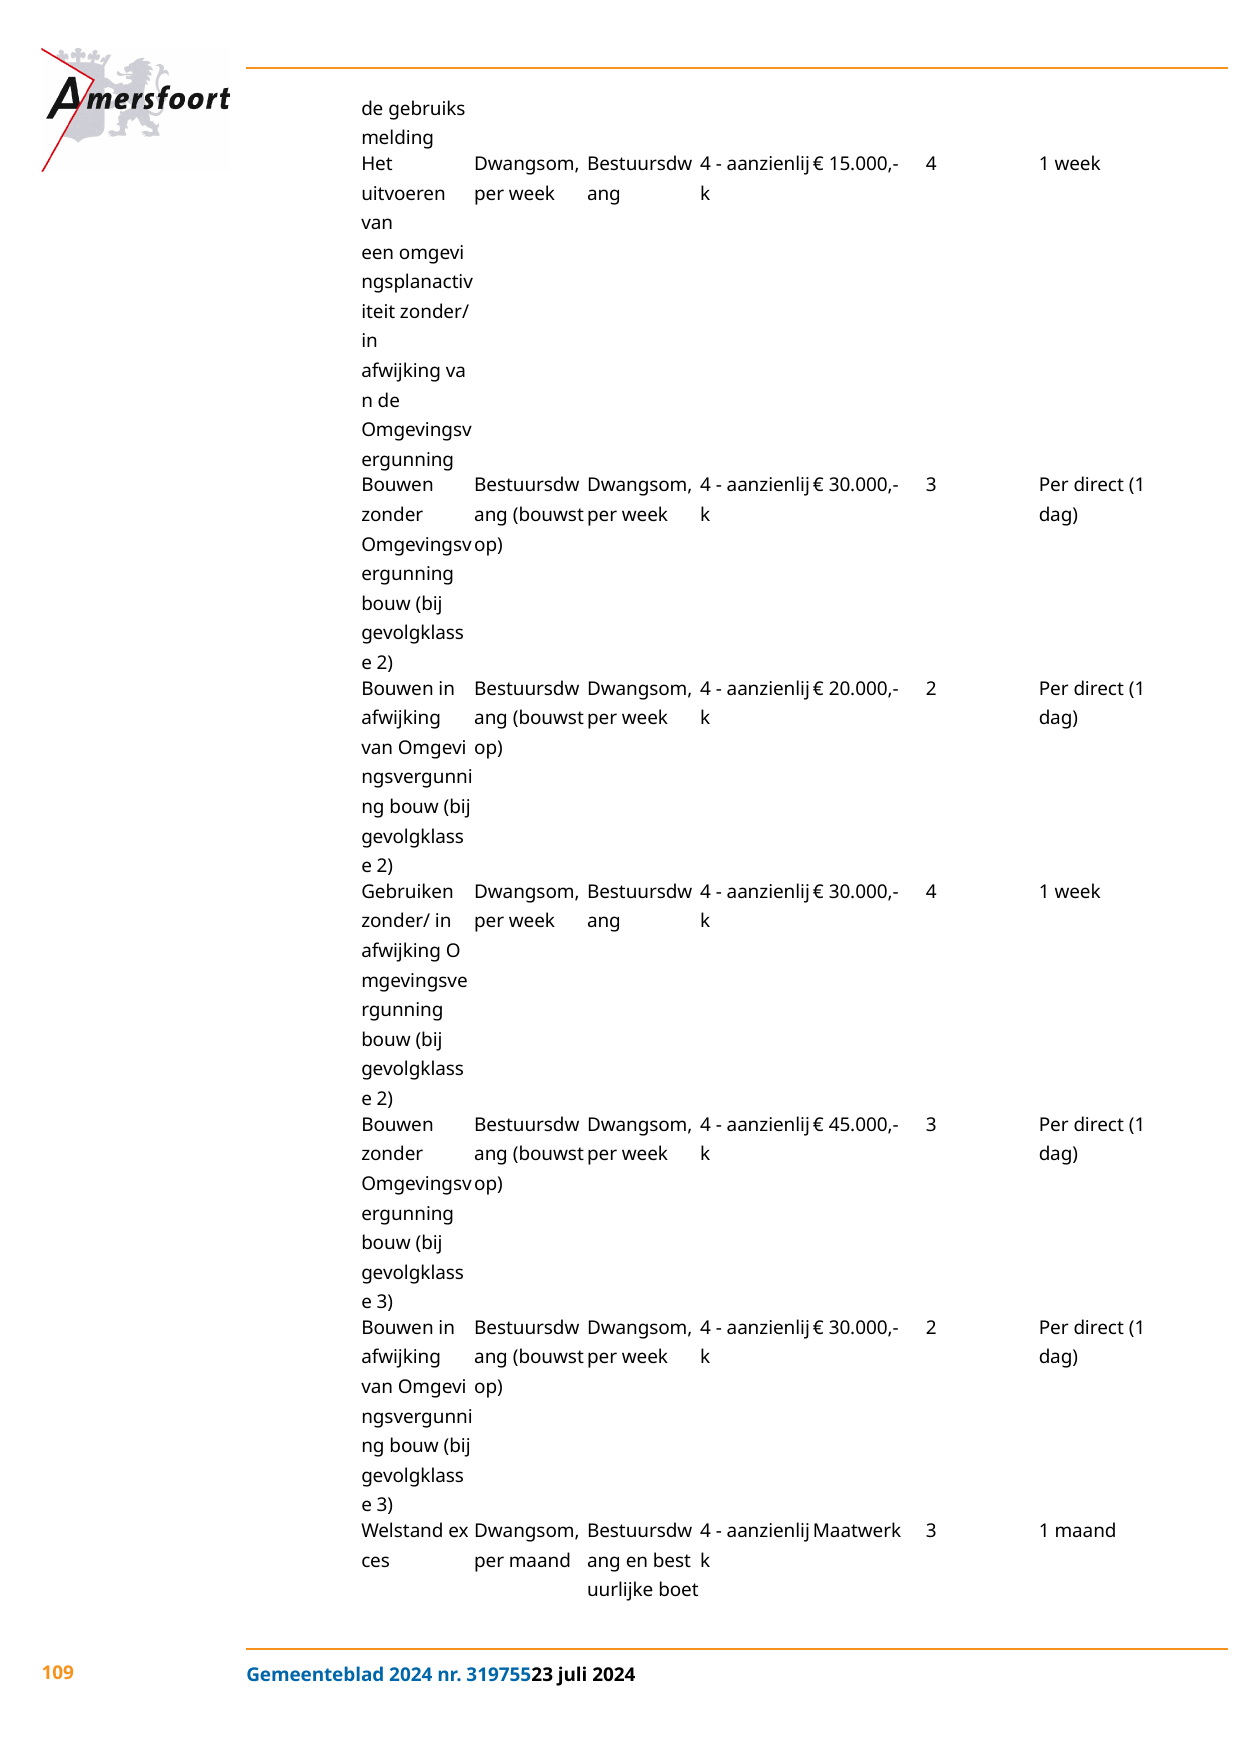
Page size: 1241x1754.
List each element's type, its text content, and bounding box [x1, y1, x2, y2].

table_cell Bestuursdwang en bestuurlijke boet [587, 1518, 700, 1602]
table_cell [700, 95, 813, 150]
table_cell Bestuursdwang (bouwstop) [474, 1111, 587, 1314]
table_cell 4 [926, 878, 1038, 1111]
table_cell Per direct (1 dag) [1039, 1314, 1152, 1517]
table_cell Maatwerk [813, 1518, 926, 1602]
table_cell [474, 95, 587, 150]
table_cell [813, 95, 926, 150]
table_cell [587, 95, 700, 150]
table_cell 3 [926, 472, 1038, 675]
table_cell de gebruiksmelding [361, 95, 474, 150]
table_cell Bestuursdwang [587, 878, 700, 1111]
table_cell € 20.000,- [813, 675, 926, 878]
table_cell 4 - aanzienlijk [700, 878, 813, 1111]
table_cell Bouwen zonder Omgevingsvergunning bouw (bij gevolgklasse 3) [361, 1111, 474, 1314]
table_cell [1039, 95, 1152, 150]
table_cell Per direct (1 dag) [1039, 675, 1152, 878]
table_cell Bestuursdwang (bouwstop) [474, 675, 587, 878]
table_cell 4 - aanzienlijk [700, 1518, 813, 1602]
table_cell Bouwen zonder Omgevingsvergunning bouw (bij gevolgklasse 2) [361, 472, 474, 675]
table_cell Dwangsom,per week [587, 472, 700, 675]
table_cell 1 week [1039, 150, 1152, 472]
table_cell Welstand exces [361, 1518, 474, 1602]
table_cell Bouwen in afwijking van Omgevingsvergunning bouw (bij gevolgklasse 3) [361, 1314, 474, 1517]
table_cell 4 - aanzienlijk [700, 675, 813, 878]
table_cell [248, 95, 361, 1602]
table_cell 2 [926, 1314, 1038, 1517]
table_cell Per direct (1 dag) [1039, 1111, 1152, 1314]
table_cell € 30.000,- [813, 1314, 926, 1517]
table_cell 4 [926, 150, 1038, 472]
table_cell Dwangsom,per week [474, 150, 587, 472]
table_cell € 30.000,- [813, 472, 926, 675]
table_cell Bestuursdwang (bouwstop) [474, 472, 587, 675]
table_cell 3 [926, 1111, 1038, 1314]
table_cell Bouwen in afwijking van Omgevingsvergunning bouw (bij gevolgklasse 2) [361, 675, 474, 878]
table_cell Dwangsom, per week [587, 1111, 700, 1314]
picture [41, 47, 231, 172]
table_cell Dwangsom,per week [587, 675, 700, 878]
table_cell [926, 95, 1038, 150]
table_cell 4 - aanzienlijk [700, 1314, 813, 1517]
table_cell 4 - aanzienlijk [700, 472, 813, 675]
table_cell Dwangsom,per week [587, 1314, 700, 1517]
table_cell 3 [926, 1518, 1038, 1602]
table_cell Per direct (1 dag) [1039, 472, 1152, 675]
table_cell Gebruiken zonder/ in afwijking Omgevingsvergunning bouw (bij gevolgklasse 2) [361, 878, 474, 1111]
table_cell Dwangsom,per maand [474, 1518, 587, 1602]
table_cell 2 [926, 675, 1038, 878]
table_cell 4 - aanzienlijk [700, 150, 813, 472]
table_cell 1 week [1039, 878, 1152, 1111]
table_cell 4 - aanzienlijk [700, 1111, 813, 1314]
table_cell € 30.000,- [813, 878, 926, 1111]
table_cell € 45.000,- [813, 1111, 926, 1314]
table_cell 1 maand [1039, 1518, 1152, 1602]
table_cell Bestuursdwang [587, 150, 700, 472]
table_cell € 15.000,- [813, 150, 926, 472]
table_cell Het uitvoeren van een omgevingsplanactiviteit zonder/ in afwijking van de Omgevingsvergunning [361, 150, 474, 472]
table_cell Dwangsom,per week [474, 878, 587, 1111]
table_cell Bestuursdwang (bouwstop) [474, 1314, 587, 1517]
